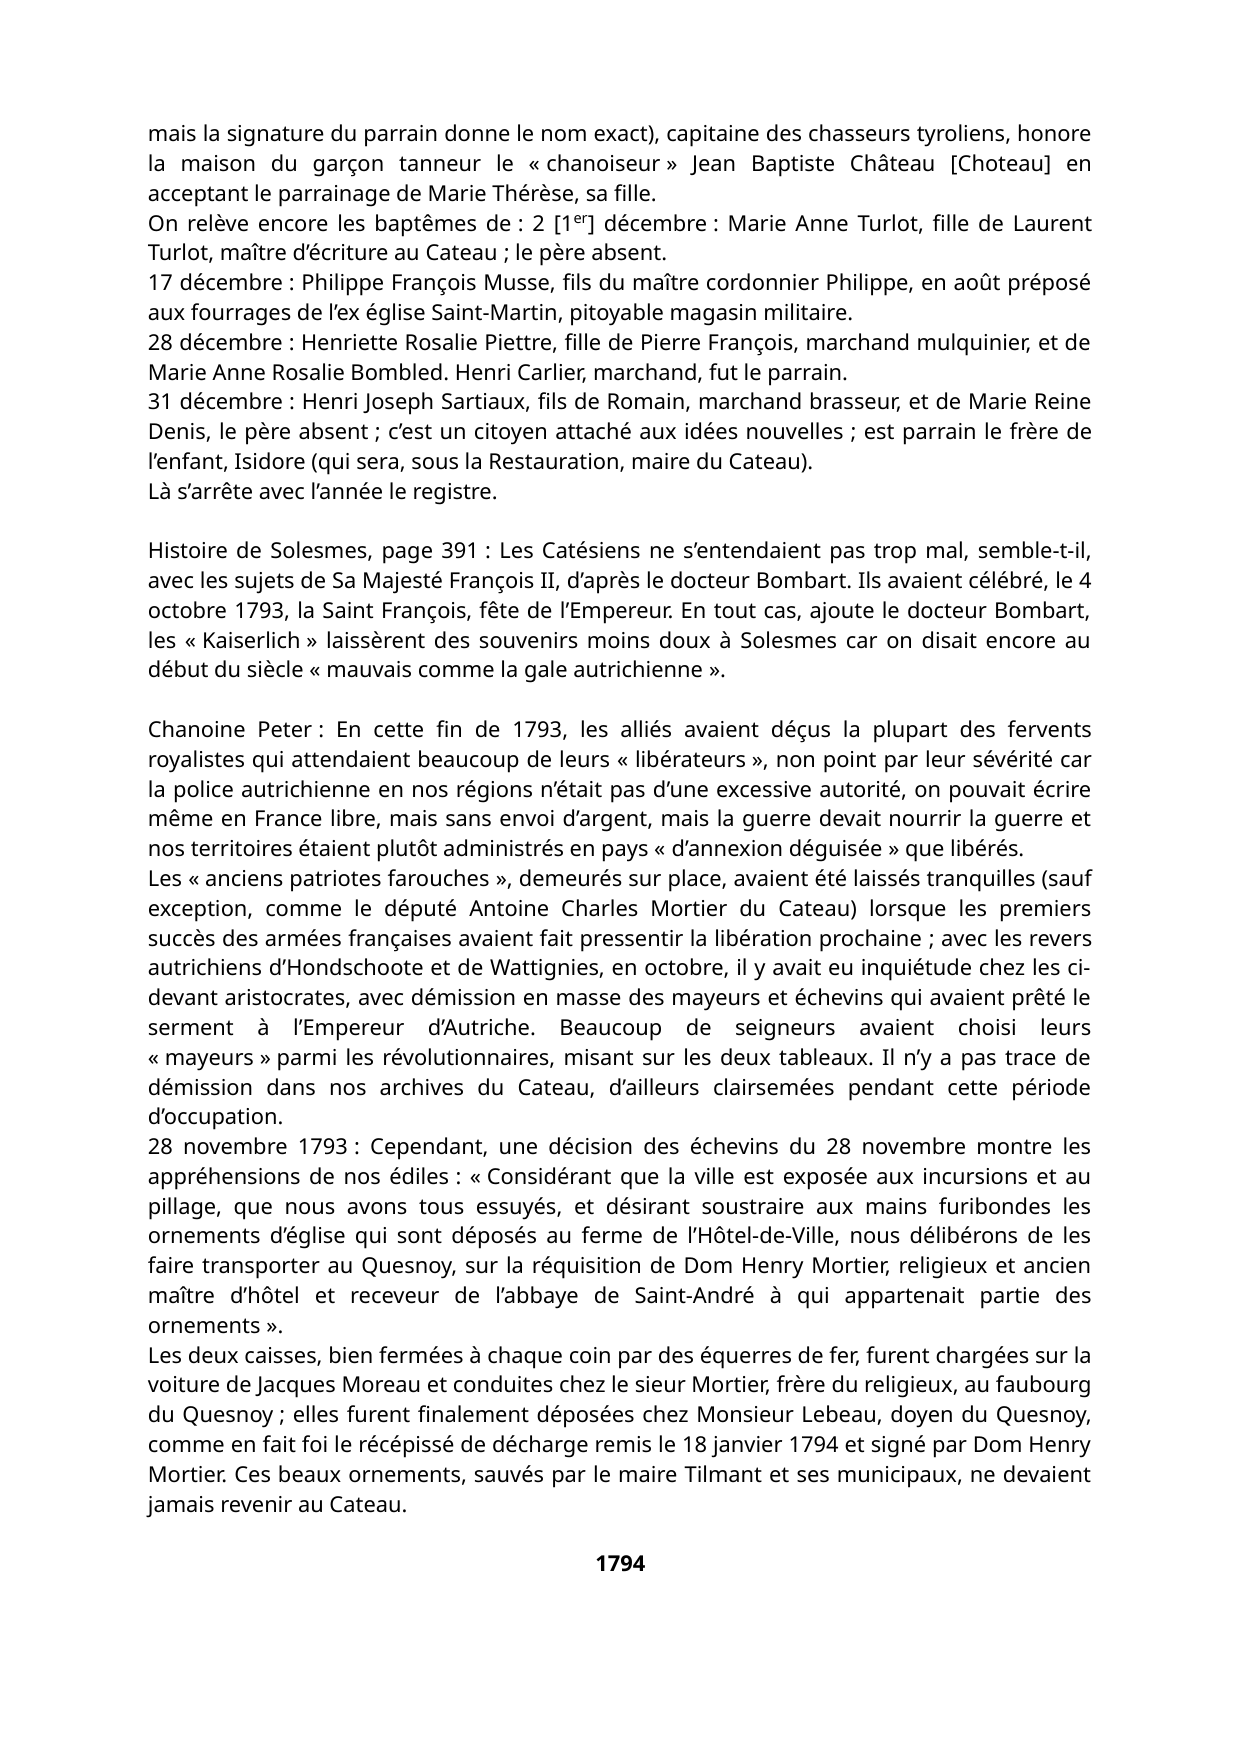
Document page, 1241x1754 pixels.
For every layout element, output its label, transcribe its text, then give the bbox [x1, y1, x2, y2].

text On relève encore les baptêmes de : 2 [1er] décembre : Marie Anne Turlot, fille de Laurent Turlot, maître d’écriture au Cateau ; le père absent. [148, 207, 1092, 267]
text Les « anciens patriotes farouches », demeurés sur place, avaient été laissés tranquilles (sauf exception, comme le député Antoine Charles Mortier du Cateau) lorsque les premiers succès des armées françaises avaient fait pressentir la libération prochaine ; avec les revers autrichiens d’Hondschoote et de Wattignies, en octobre, il y avait eu inquiétude chez les ci-devant aristocrates, avec démission en masse des mayeurs et échevins qui avaient prêté le serment à l’Empereur d’Autriche. Beaucoup de seigneurs avaient choisi leurs « mayeurs » parmi les révolutionnaires, misant sur les deux tableaux. Il n’y a pas trace de démission dans nos archives du Cateau, d’ailleurs clairsemées pendant cette période d’occupation. [148, 863, 1092, 1131]
text 28 décembre : Henriette Rosalie Piettre, fille de Pierre François, marchand mulquinier, et de Marie Anne Rosalie Bombled. Henri Carlier, marchand, fut le parrain. [148, 327, 1092, 386]
text 1794 [148, 1548, 1092, 1578]
text 31 décembre : Henri Joseph Sartiaux, fils de Romain, marchand brasseur, et de Marie Reine Denis, le père absent ; c’est un citoyen attaché aux idées nouvelles ; est parrain le frère de l’enfant, Isidore (qui sera, sous la Restauration, maire du Cateau). [148, 386, 1092, 476]
text Les deux caisses, bien fermées à chaque coin par des équerres de fer, furent chargées sur la voiture de Jacques Moreau et conduites chez le sieur Mortier, frère du religieux, au faubourg du Quesnoy ; elles furent finalement déposées chez Monsieur Lebeau, doyen du Quesnoy, comme en fait foi le récépissé de décharge remis le 18 janvier 1794 et signé par Dom Henry Mortier. Ces beaux ornements, sauvés par le maire Tilmant et ses municipaux, ne devaient jamais revenir au Cateau. [148, 1339, 1092, 1518]
text Histoire de Solesmes, page 391 : Les Catésiens ne s’entendaient pas trop mal, semble-t-il, avec les sujets de Sa Majesté François II, d’après le docteur Bombart. Ils avaient célébré, le 4 octobre 1793, la Saint François, fête de l’Empereur. En tout cas, ajoute le docteur Bombart, les « Kaiserlich » laissèrent des souvenirs moins doux à Solesmes car on disait encore au début du siècle « mauvais comme la gale autrichienne ». [148, 535, 1092, 684]
text mais la signature du parrain donne le nom exact), capitaine des chasseurs tyroliens, honore la maison du garçon tanneur le « chanoiseur » Jean Baptiste Château [Choteau] en acceptant le parrainage de Marie Thérèse, sa fille. [148, 118, 1092, 207]
text 28 novembre 1793 : Cependant, une décision des échevins du 28 novembre montre les appréhensions de nos édiles : « Considérant que la ville est exposée aux incursions et au pillage, que nous avons tous essuyés, et désirant soustraire aux mains furibondes les ornements d’église qui sont déposés au ferme de l’Hôtel-de-Ville, nous délibérons de les faire transporter au Quesnoy, sur la réquisition de Dom Henry Mortier, religieux et ancien maître d’hôtel et receveur de l’abbaye de Saint-André à qui appartenait partie des ornements ». [148, 1131, 1092, 1339]
text Chanoine Peter : En cette fin de 1793, les alliés avaient déçus la plupart des fervents royalistes qui attendaient beaucoup de leurs « libérateurs », non point par leur sévérité car la police autrichienne en nos régions n’était pas d’une excessive autorité, on pouvait écrire même en France libre, mais sans envoi d’argent, mais la guerre devait nourrir la guerre et nos territoires étaient plutôt administrés en pays « d’annexion déguisée » que libérés. [148, 714, 1092, 863]
text Là s’arrête avec l’année le registre. [148, 476, 1092, 505]
text 17 décembre : Philippe François Musse, fils du maître cordonnier Philippe, en août préposé aux fourrages de l’ex église Saint-Martin, pitoyable magasin militaire. [148, 267, 1092, 327]
